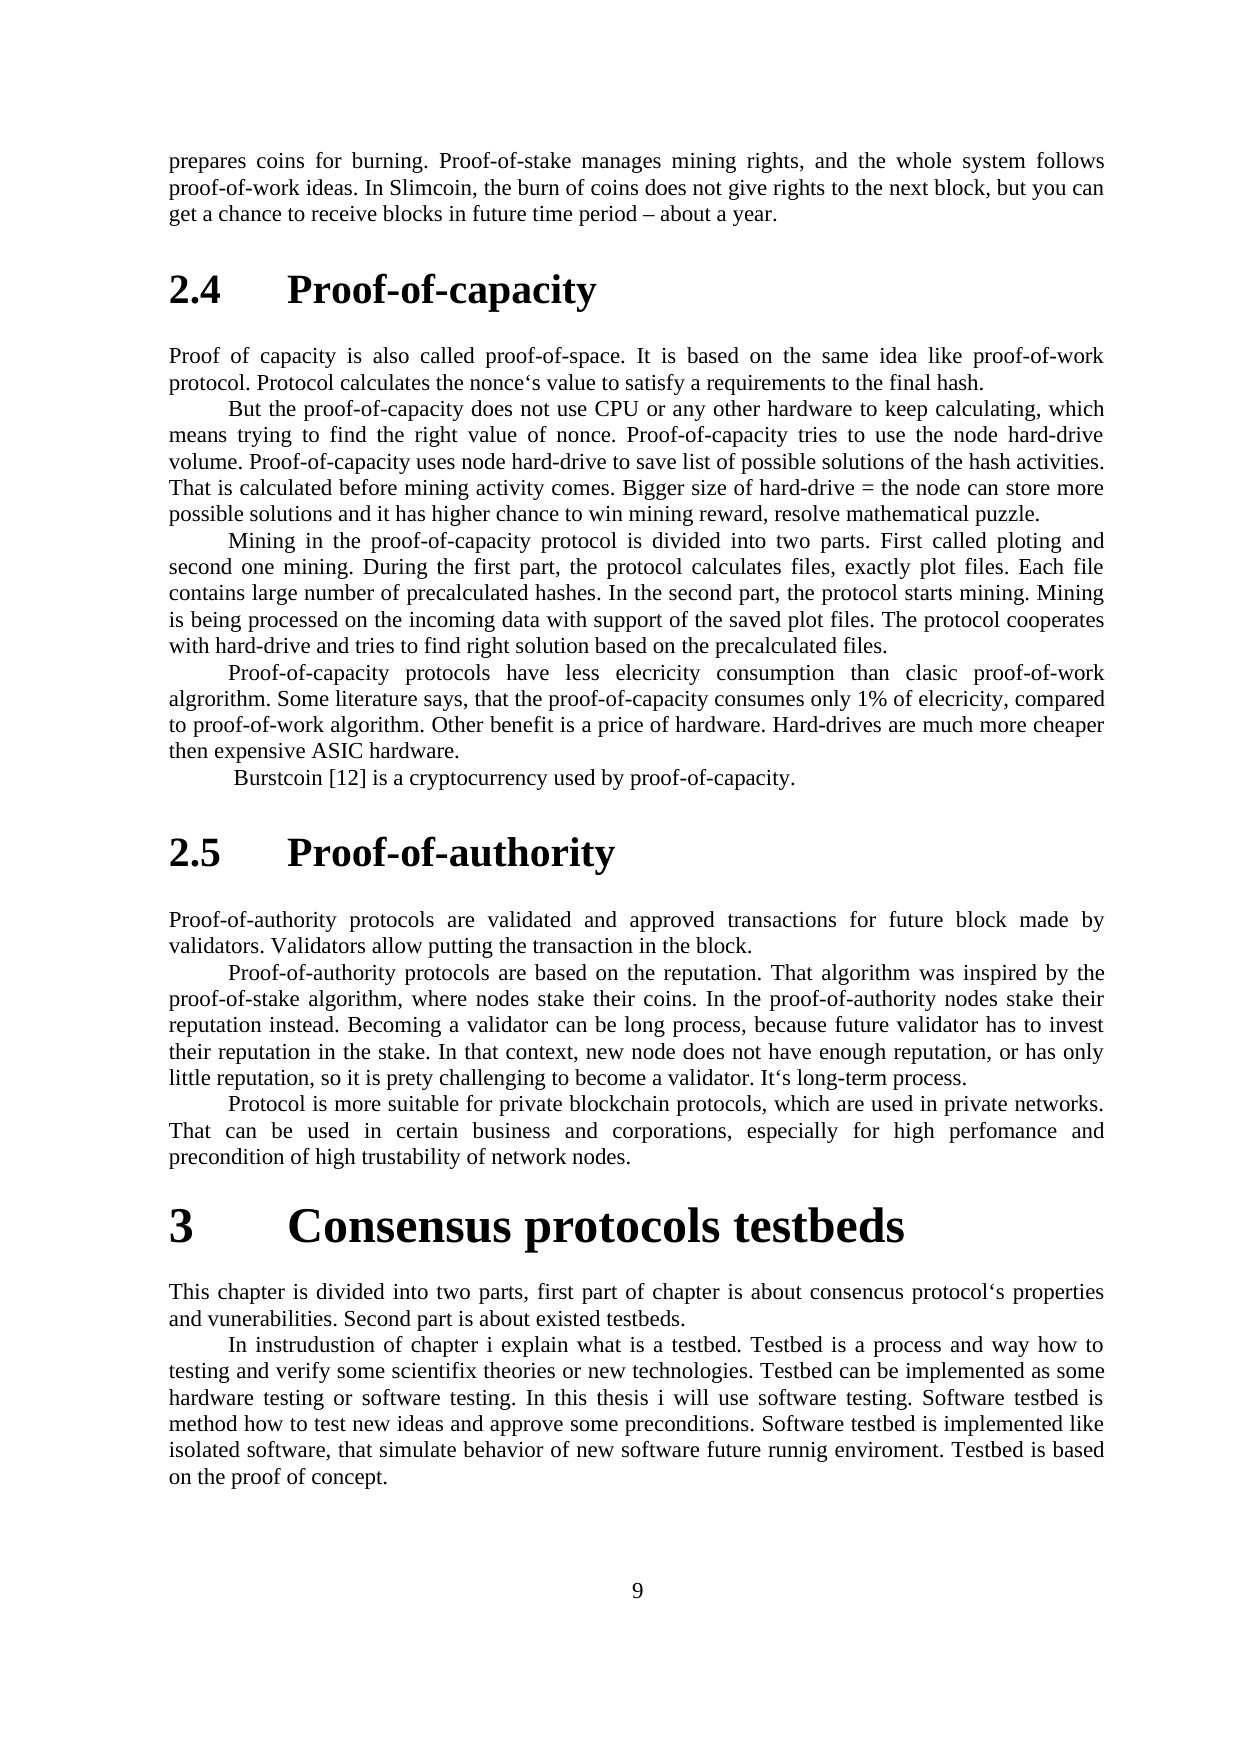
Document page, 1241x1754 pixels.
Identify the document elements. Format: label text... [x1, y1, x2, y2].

text This chapter is divided into two parts, first part of chapter is about consencus protocol‘s properties and vunerabilities. Second part is about existed testbeds. [169, 1278, 1106, 1331]
text prepares coins for burning. Proof-of-stake manages mining rights, and the whole system follows proof-of-work ideas. In Slimcoin, the burn of coins does not give rights to the next block, but you can get a chance to receive blocks in future time period – about a year. [169, 148, 1106, 227]
text In instrudustion of chapter i explain what is a testbed. Testbed is a process and way how to testing and verify some scientifix theories or new technologies. Testbed can be implemented as some hardware testing or software testing. In this thesis i will use software testing. Software testbed is method how to test new ideas and approve some preconditions. Software testbed is implemented like isolated software, that simulate behavior of new software future runnig enviroment. Testbed is based on the proof of concept. [169, 1331, 1106, 1489]
text Protocol is more suitable for private blockchain protocols, which are used in private networks. That can be used in certain business and corporations, especially for high perfomance and precondition of high trustability of network nodes. [169, 1090, 1106, 1169]
text Proof-of-authority protocols are based on the reputation. That algorithm was inspired by the proof-of-stake algorithm, where nodes stake their coins. In the proof-of-authority nodes stake their reputation instead. Becoming a validator can be long process, because future validator has to invest their reputation in the stake. In that context, new node does not have enough reputation, or has only little reputation, so it is prety challenging to become a validator. It‘s long-term process. [169, 959, 1106, 1090]
subtitle Proof-of-authority [169, 828, 1106, 876]
text Proof-of-authority protocols are validated and approved transactions for future block made by validators. Validators allow putting the transaction in the block. [169, 906, 1106, 959]
subtitle Proof-of-capacity [169, 264, 1106, 312]
text Proof of capacity is also called proof-of-space. It is based on the same idea like proof-of-work protocol. Protocol calculates the nonce‘s value to satisfy a requirements to the final hash. [169, 342, 1106, 395]
text Mining in the proof-of-capacity protocol is divided into two parts. First called ploting and second one mining. During the first part, the protocol calculates files, exactly plot files. Each file contains large number of precalculated hashes. In the second part, the protocol starts mining. Mining is being processed on the incoming data with support of the saved plot files. The protocol cooperates with hard-drive and tries to find right solution based on the precalculated files. [169, 527, 1106, 658]
text Proof-of-capacity protocols have less elecricity consumption than clasic proof-of-work algrorithm. Some literature says, that the proof-of-capacity consumes only 1% of elecricity, compared to proof-of-work algorithm. Other benefit is a price of hardware. Hard-drives are much more cheaper then expensive ASIC hardware. [169, 658, 1106, 764]
subtitle Consensus protocols testbeds [169, 1196, 1106, 1253]
text Burstcoin [12] is a cryptocurrency used by proof-of-capacity. [169, 764, 1106, 790]
text But the proof-of-capacity does not use CPU or any other hardware to keep calculating, which means trying to find the right value of nonce. Proof-of-capacity tries to use the node hard-drive volume. Proof-of-capacity uses node hard-drive to save list of possible solutions of the hash activities. That is calculated before mining activity comes. Bigger size of hard-drive = the node can store more possible solutions and it has higher chance to win mining reward, resolve mathematical puzzle. [169, 395, 1106, 527]
